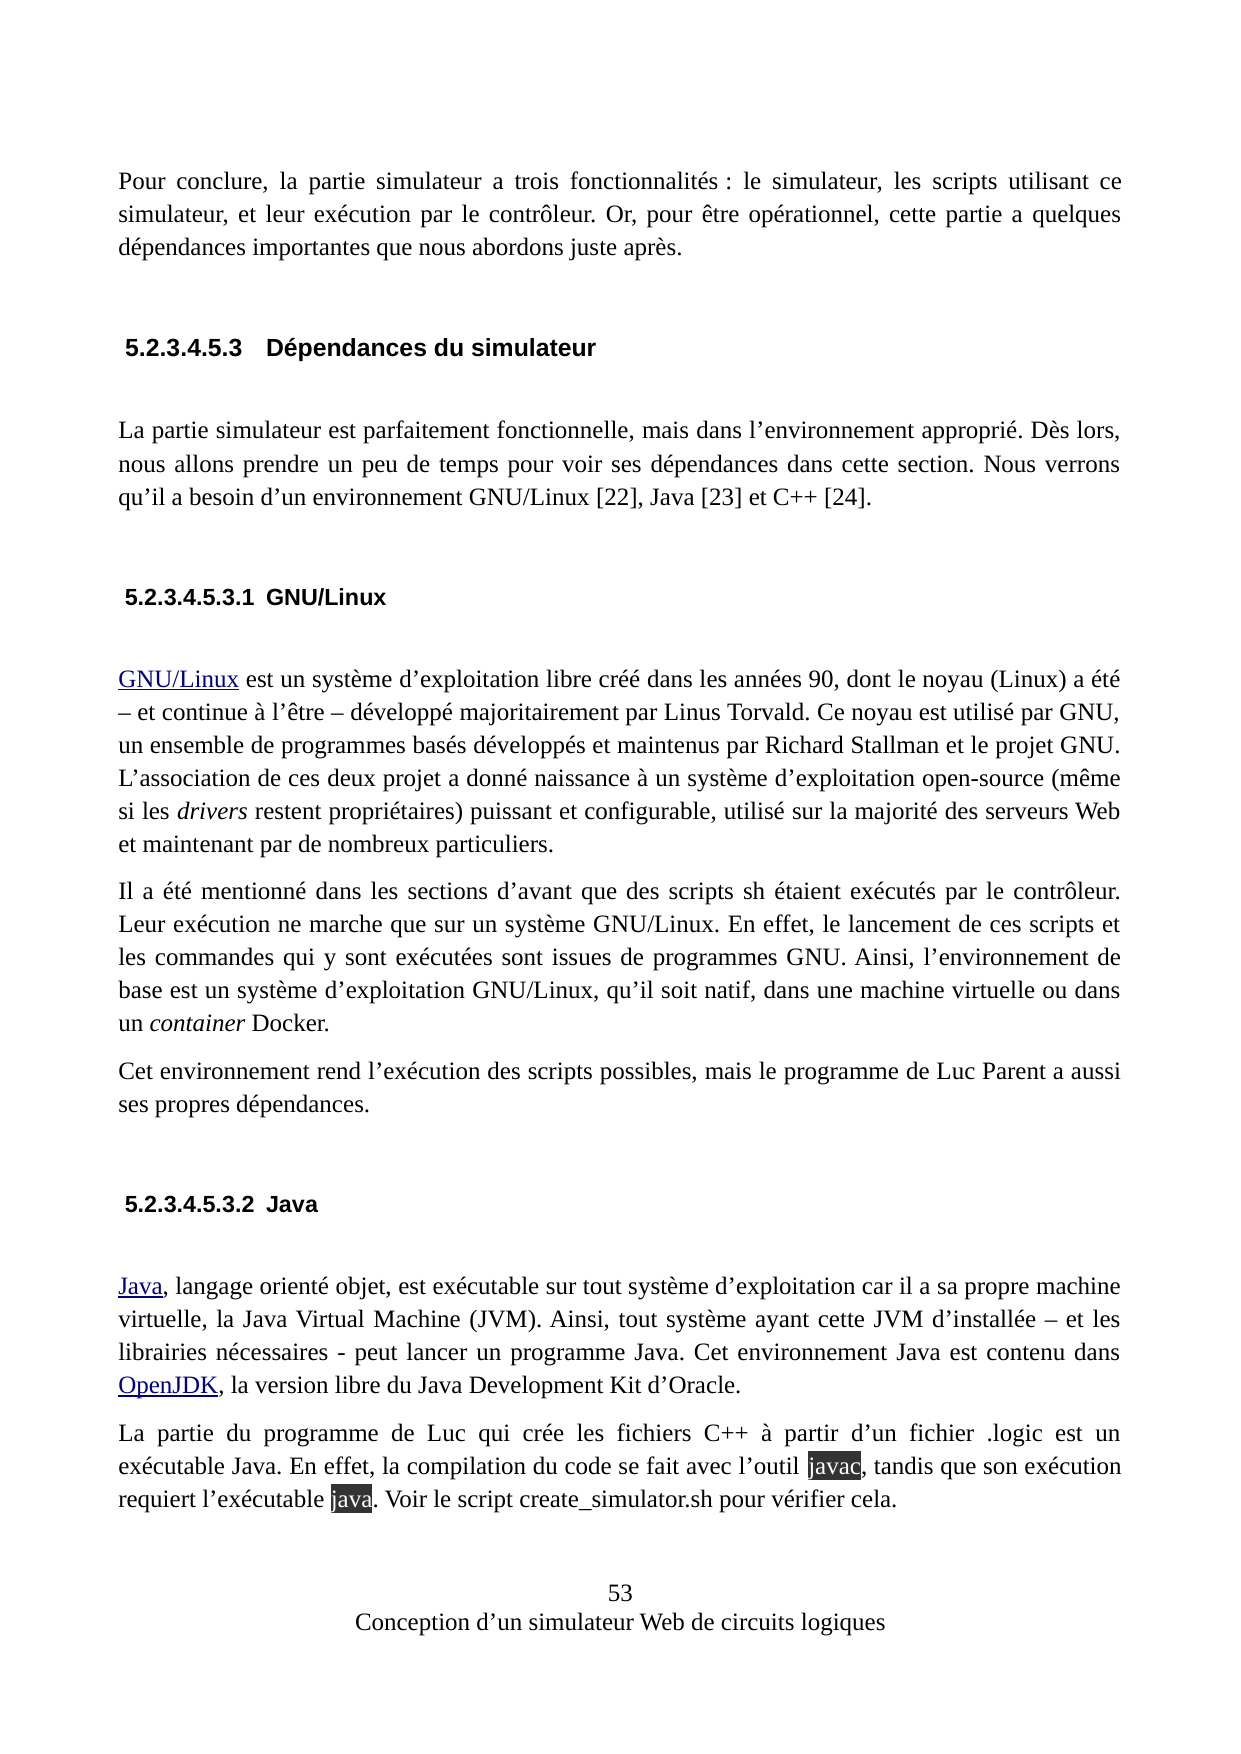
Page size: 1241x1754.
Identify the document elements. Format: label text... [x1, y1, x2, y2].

subtitle Java [118, 1191, 1122, 1217]
text La partie simulateur est parfaitement fonctionnelle, mais dans l’environnement approprié. Dès lors, nous allons prendre un peu de temps pour voir ses dépendances dans cette section. Nous verrons qu’il a besoin d’un environnement GNU/Linux [22], Java [23] et C++ [24]. [118, 416, 1122, 510]
text La partie du programme de Luc qui crée les fichiers C++ à partir d’un fichier .logic est un exécutable Java. En effet, la compilation du code se fait avec l’outil javac, tandis que son exécution requiert l’exécutable java. Voir le script create_simulator.sh pour vérifier cela. [118, 1418, 1122, 1513]
text Java, langage orienté objet, est exécutable sur tout système d’exploitation car il a sa propre machine virtuelle, la Java Virtual Machine (JVM). Ainsi, tout système ayant cette JVM d’installée – et les librairies nécessaires - peut lancer un programme Java. Cet environnement Java est contenu dans OpenJDK, la version libre du Java Development Kit d’Oracle. [118, 1271, 1122, 1399]
text GNU/Linux est un système d’exploitation libre créé dans les années 90, dont le noyau (Linux) a été – et continue à l’être – développé majoritairement par Linus Torvald. Ce noyau est utilisé par GNU, un ensemble de programmes basés développés et maintenus par Richard Stallman et le projet GNU. L’association de ces deux projet a donné naissance à un système d’exploitation open-source (même si les drivers restent propriétaires) puissant et configurable, utilisé sur la majorité des serveurs Web et maintenant par de nombreux particuliers. [118, 664, 1122, 858]
text Il a été mentionné dans les sections d’avant que des scripts sh étaient exécutés par le contrôleur. Leur exécution ne marche que sur un système GNU/Linux. En effet, le lancement de ces scripts et les commandes qui y sont exécutées sont issues de programmes GNU. Ainsi, l’environnement de base est un système d’exploitation GNU/Linux, qu’il soit natif, dans une machine virtuelle ou dans un container Docker. [118, 876, 1122, 1037]
text Pour conclure, la partie simulateur a trois fonctionnalités : le simulateur, les scripts utilisant ce simulateur, et leur exécution par le contrôleur. Or, pour être opérationnel, cette partie a quelques dépendances importantes que nous abordons juste après. [118, 166, 1122, 261]
subtitle Dépendances du simulateur [118, 333, 1122, 362]
subtitle GNU/Linux [118, 583, 1122, 610]
text Cet environnement rend l’exécution des scripts possibles, mais le programme de Luc Parent a aussi ses propres dépendances. [118, 1056, 1122, 1118]
